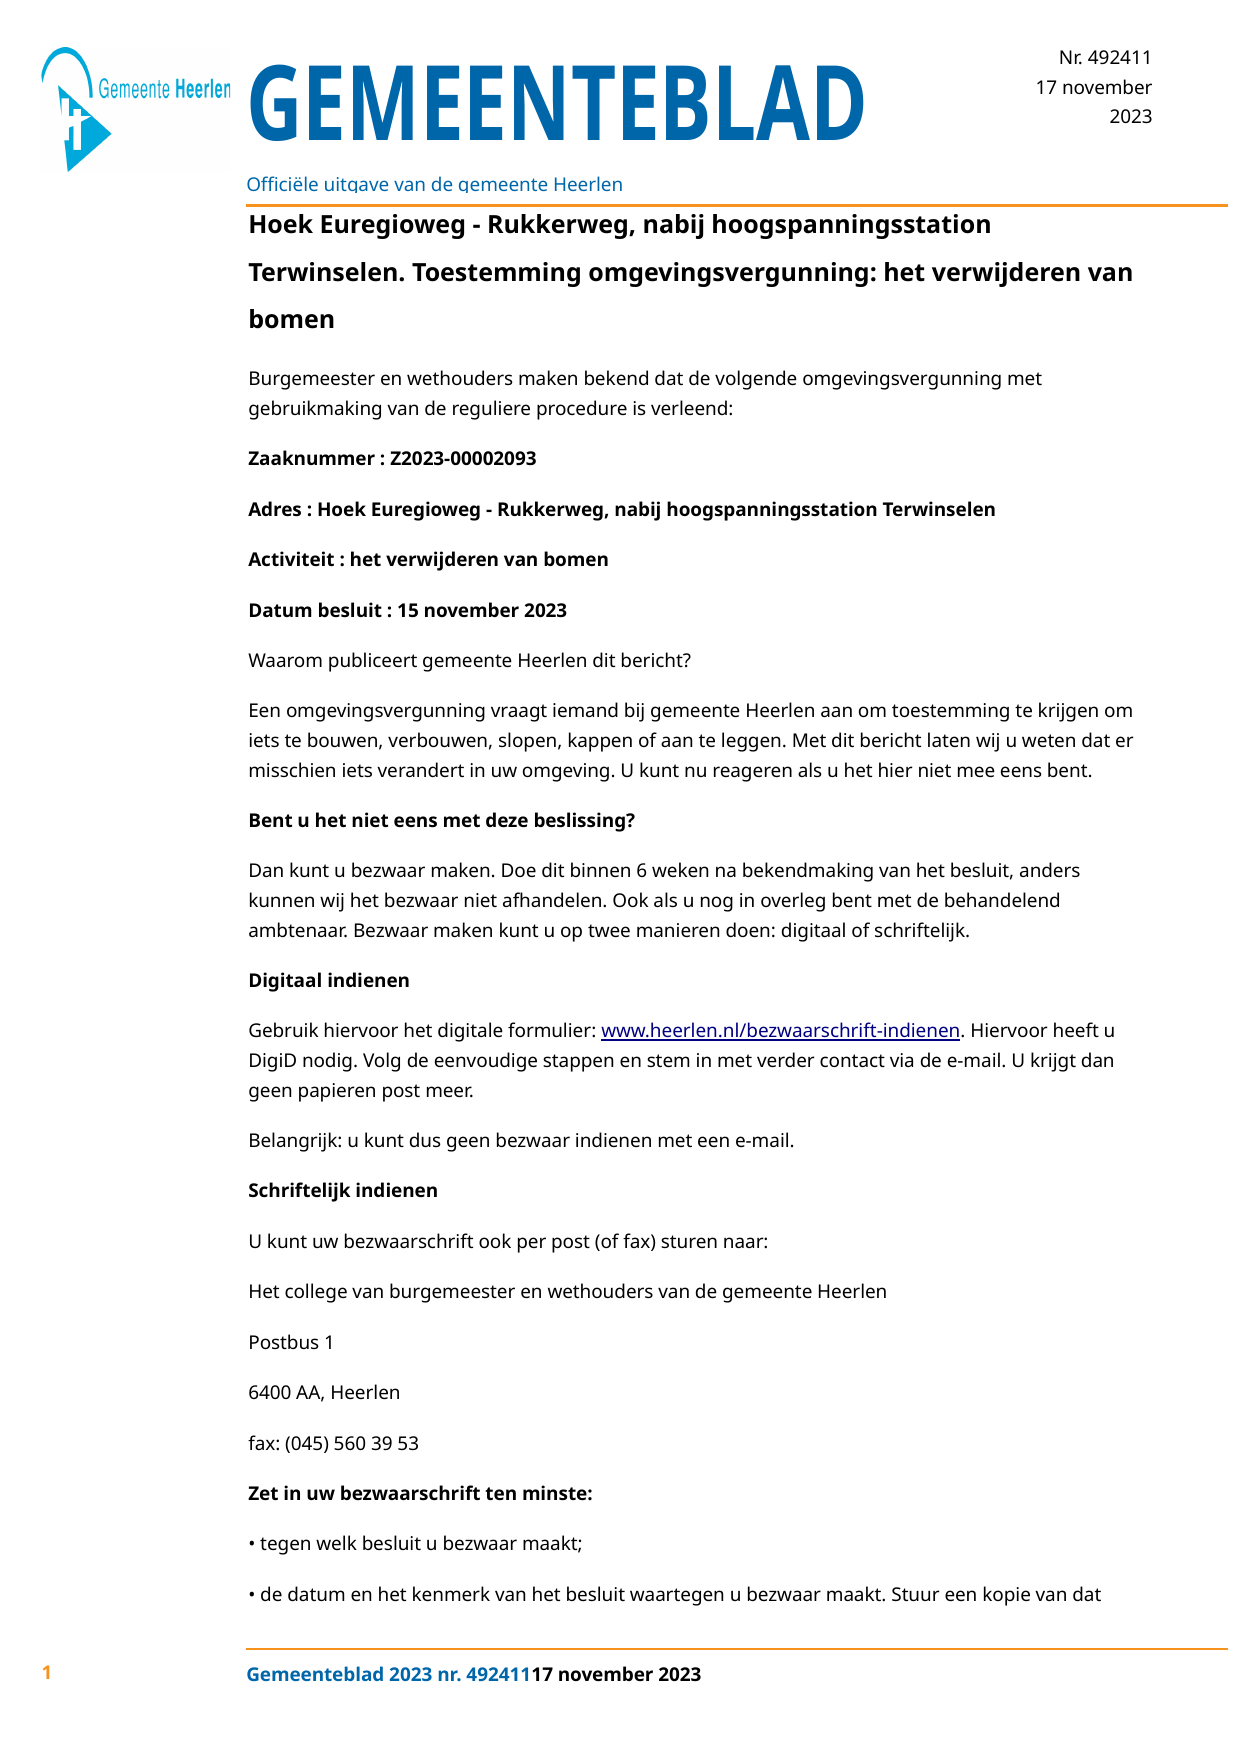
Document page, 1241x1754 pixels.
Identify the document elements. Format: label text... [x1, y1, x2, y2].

text Waarom publiceert gemeente Heerlen dit bericht? [248, 647, 1152, 673]
text Bent u het niet eens met deze beslissing? [248, 807, 1152, 833]
text Activiteit : het verwijderen van bomen [248, 546, 1152, 572]
text Dan kunt u bezwaar maken. Doe dit binnen 6 weken na bekendmaking van het besluit, anders kunnen wij het bezwaar niet afhandelen. Ook als u nog in overleg bent met de behandelend ambtenaar. Bezwaar maken kunt u op twee manieren doen: digitaal of schriftelijk. [248, 858, 1152, 942]
text Belangrijk: u kunt dus geen bezwaar indienen met een e-mail. [248, 1127, 1152, 1153]
text Gebruik hiervoor het digitale formulier: www.heerlen.nl/bezwaarschrift-indienen. Hiervoor heeft u DigiD nodig. Volg de eenvoudige stappen en stem in met verder contact via de e-mail. U krijgt dan geen papieren post meer. [248, 1018, 1152, 1102]
text Adres : Hoek Euregioweg - Rukkerweg, nabij hoogspanningsstation Terwinselen [248, 496, 1152, 522]
text Zaaknummer : Z2023-00002093 [248, 446, 1152, 471]
text U kunt uw bezwaarschrift ook per post (of fax) sturen naar: [248, 1228, 1152, 1254]
text • tegen welk besluit u bezwaar maakt; [248, 1531, 1152, 1556]
text Burgemeester en wethouders maken bekend dat de volgende omgevingsvergunning met gebruikmaking van de reguliere procedure is verleend: [248, 366, 1152, 421]
text Postbus 1 [248, 1329, 1152, 1354]
text Hoek Euregioweg - Rukkerweg, nabij hoogspanningsstation Terwinselen. Toestemming omgevingsvergunning: het verwijderen van bomen [248, 207, 1152, 336]
text Digitaal indienen [248, 967, 1152, 993]
text Schriftelijk indienen [248, 1178, 1152, 1203]
picture [41, 47, 231, 172]
text 6400 AA, Heerlen [248, 1379, 1152, 1405]
text Datum besluit : 15 november 2023 [248, 597, 1152, 622]
text Een omgevingsvergunning vraagt iemand bij gemeente Heerlen aan om toestemming te krijgen om iets te bouwen, verbouwen, slopen, kappen of aan te leggen. Met dit bericht laten wij u weten dat er misschien iets verandert in uw omgeving. U kunt nu reageren als u het hier niet mee eens bent. [248, 698, 1152, 782]
text • de datum en het kenmerk van het besluit waartegen u bezwaar maakt. Stuur een kopie van dat [248, 1581, 1152, 1607]
picture [41, 47, 59, 70]
text Zet in uw bezwaarschrift ten minste: [248, 1480, 1152, 1506]
text Het college van burgemeester en wethouders van de gemeente Heerlen [248, 1278, 1152, 1304]
text fax: (045) 560 39 53 [248, 1430, 1152, 1455]
